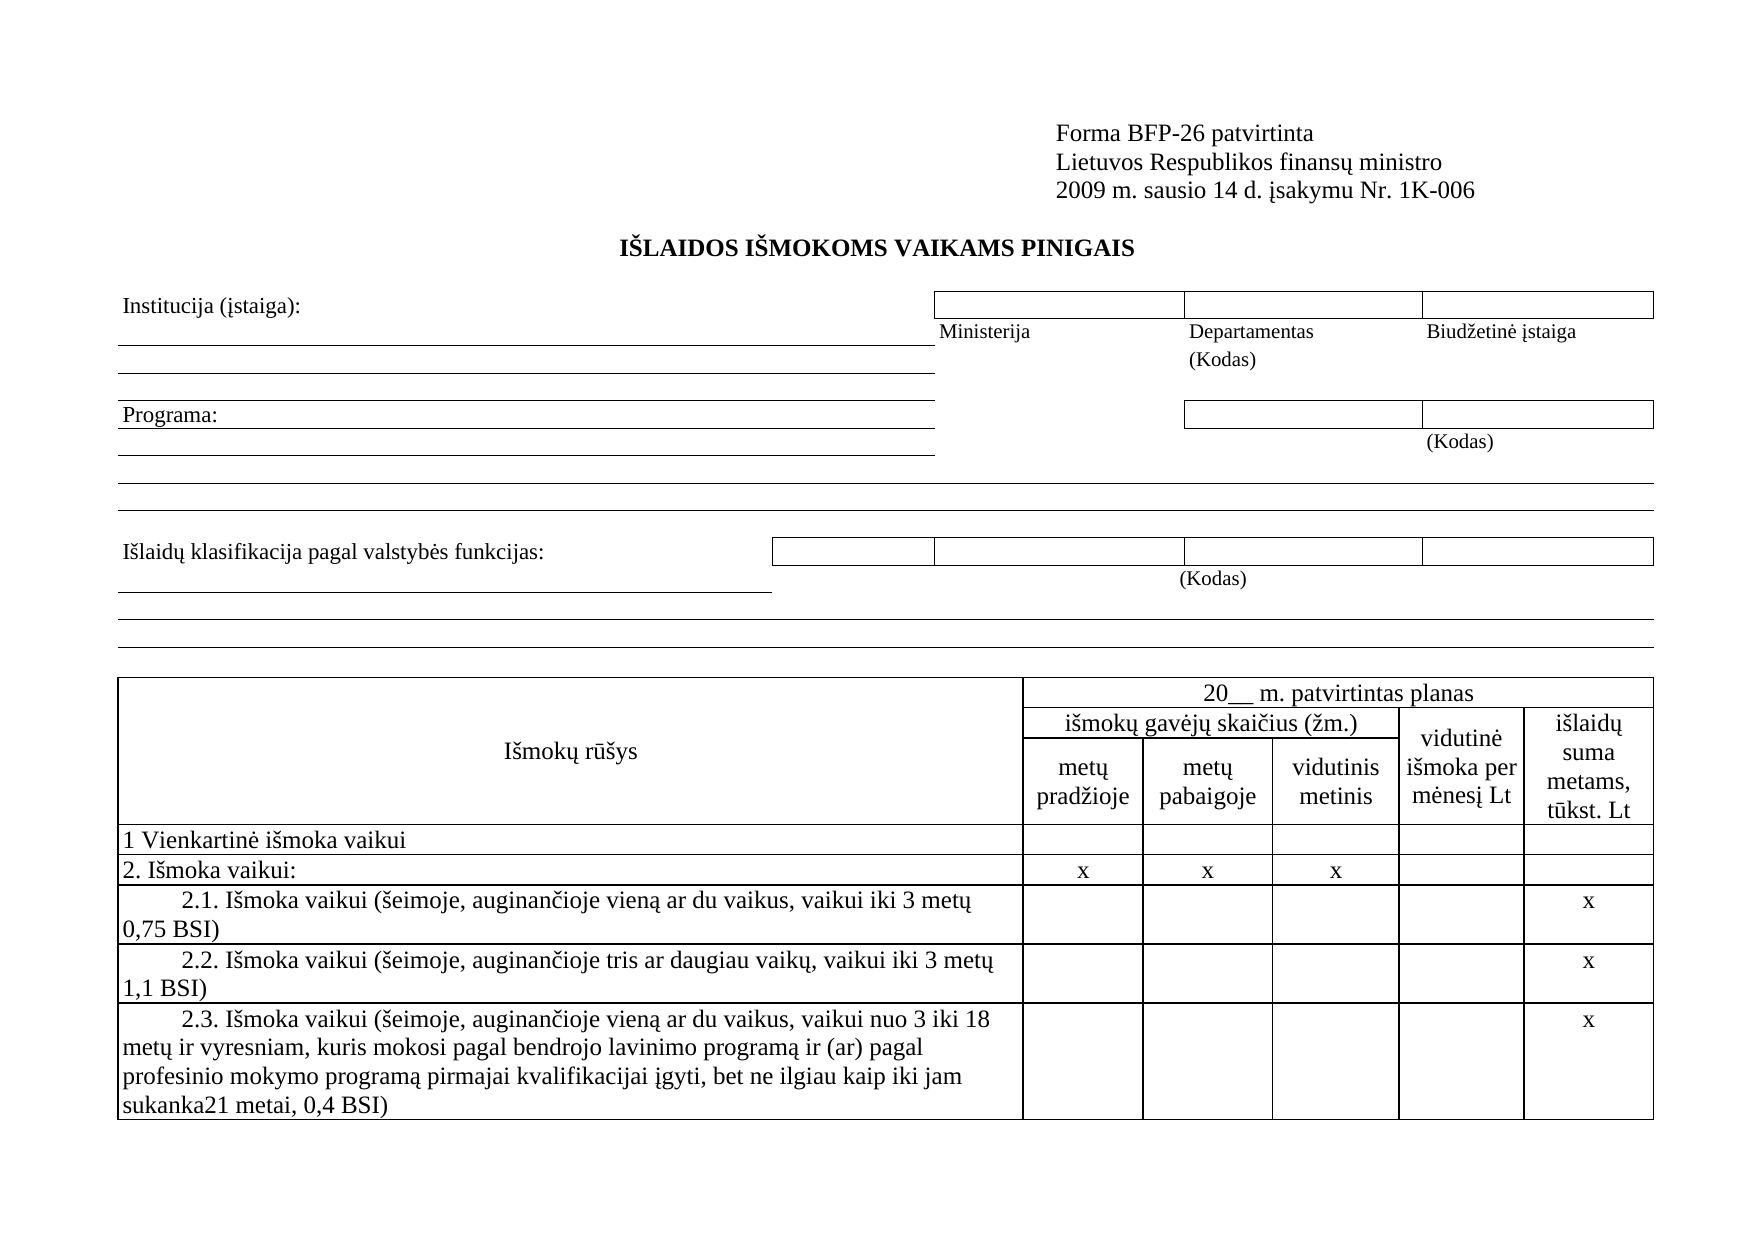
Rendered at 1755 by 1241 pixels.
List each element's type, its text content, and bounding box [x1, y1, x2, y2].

table_cell [1400, 1004, 1523, 1119]
table_cell [1400, 855, 1523, 884]
table_cell [1273, 825, 1398, 854]
table_cell [935, 538, 1184, 564]
table_cell [1024, 945, 1142, 1002]
table_cell [935, 428, 1185, 455]
table_cell išlaidų suma metams, tūkst. Lt [1525, 708, 1653, 823]
table_cell Ministerija [935, 319, 1185, 345]
table_cell [118, 346, 935, 373]
table_cell [935, 455, 1185, 482]
table_cell x [1525, 1004, 1653, 1119]
table_cell [1400, 825, 1523, 854]
table_cell [935, 345, 1185, 373]
table_cell [118, 592, 1185, 619]
table_cell [772, 511, 1185, 537]
table_header Institucija (įstaiga): [118, 291, 772, 318]
table_cell x [1525, 886, 1653, 943]
table_cell x [1144, 855, 1272, 884]
table_cell [1422, 484, 1653, 510]
table_cell [1422, 345, 1653, 373]
table_cell x [1273, 855, 1398, 884]
table_cell [1144, 886, 1272, 943]
table_cell 2.2. Išmoka vaikui (šeimoje, auginančioje tris ar daugiau vaikų, vaikui iki 3 metų 1,1 BSI) [119, 945, 1022, 1002]
table_header Išmokų rūšys [119, 678, 1022, 823]
table_cell [1144, 1004, 1272, 1119]
table_cell x [1525, 945, 1653, 1002]
table_cell [1400, 886, 1523, 943]
table_cell [1273, 1004, 1398, 1119]
table_cell [1423, 538, 1653, 564]
table_header [772, 291, 934, 318]
table_cell [1423, 401, 1653, 428]
table_cell 2. Išmoka vaikui: [119, 855, 1022, 884]
table_cell [935, 400, 1184, 428]
table_cell [118, 484, 772, 510]
table_cell (Kodas) [1422, 429, 1653, 455]
table_cell [1024, 886, 1142, 943]
table_cell [118, 374, 935, 400]
table_cell [118, 456, 935, 482]
table_cell Departamentas [1185, 319, 1422, 345]
table_cell [1185, 401, 1422, 428]
table_cell vidutinė išmoka per mėnesį Lt [1400, 708, 1523, 823]
table_cell (Kodas) [1185, 345, 1422, 373]
table_cell [1422, 373, 1653, 400]
table_cell Programa: [118, 401, 935, 428]
table_cell [1273, 886, 1398, 943]
table_cell [1525, 855, 1653, 884]
table_cell 2.1. Išmoka vaikui (šeimoje, auginančioje vieną ar du vaikus, vaikui iki 3 metų 0,75 BSI) [119, 886, 1022, 943]
table_header 20__ m. patvirtintas planas [1024, 678, 1653, 707]
table_cell [1185, 620, 1653, 647]
table_cell [1185, 511, 1422, 537]
text Forma BFP-26 patvirtinta [1056, 118, 1636, 147]
table_cell x [1024, 855, 1142, 884]
table_cell [1185, 592, 1653, 619]
table_header [1185, 292, 1422, 318]
table_cell [1185, 373, 1422, 400]
table_cell [772, 484, 1185, 510]
table_cell [118, 318, 935, 345]
table_cell 1 Vienkartinė išmoka vaikui [119, 825, 1022, 854]
table_cell vidutinis metinis [1273, 739, 1398, 823]
table_cell [118, 620, 1185, 647]
table_cell [935, 373, 1185, 400]
table_cell [1422, 455, 1653, 482]
table_cell [1422, 511, 1653, 537]
table_cell [1024, 1004, 1142, 1119]
table_cell [118, 565, 772, 592]
table_cell [1185, 538, 1422, 564]
table_cell metų pradžioje [1024, 739, 1142, 823]
table_cell [1185, 484, 1422, 510]
table_cell [1400, 945, 1523, 1002]
table_cell [1024, 825, 1142, 854]
table_cell metų pabaigoje [1144, 739, 1272, 823]
table_cell Išlaidų klasifikacija pagal valstybės funkcijas: [118, 537, 772, 564]
table_cell [118, 429, 935, 455]
table_cell [1144, 825, 1272, 854]
table_cell [773, 538, 934, 564]
text Lietuvos Respublikos finansų ministro [1056, 147, 1636, 176]
table_cell [1273, 945, 1398, 1002]
text 2009 m. sausio 14 d. įsakymu Nr. 1K-006 [1056, 176, 1636, 204]
table_cell išmokų gavėjų skaičius (žm.) [1024, 708, 1398, 737]
table_cell [1144, 945, 1272, 1002]
table_cell [1185, 455, 1422, 482]
table_cell Biudžetinė įstaiga [1422, 319, 1653, 345]
table_cell [1525, 825, 1653, 854]
table_cell [1185, 429, 1422, 455]
table_cell (Kodas) [772, 566, 1653, 592]
text IŠLAIDOS IŠMOKOMS VAIKAMS PINIGAIS [118, 233, 1636, 262]
table_header [1423, 292, 1653, 318]
table_header [935, 292, 1184, 318]
table_cell 2.3. Išmoka vaikui (šeimoje, auginančioje vieną ar du vaikus, vaikui nuo 3 iki 18 metų ir vyresniam, kuris mokosi pagal bendrojo lavinimo programą ir (ar) pagal profesinio mokymo programą pirmajai kvalifikacijai įgyti, bet ne ilgiau kaip iki jam sukanka21 metai, 0,4 BSI) [119, 1004, 1022, 1119]
table_cell [118, 511, 772, 537]
